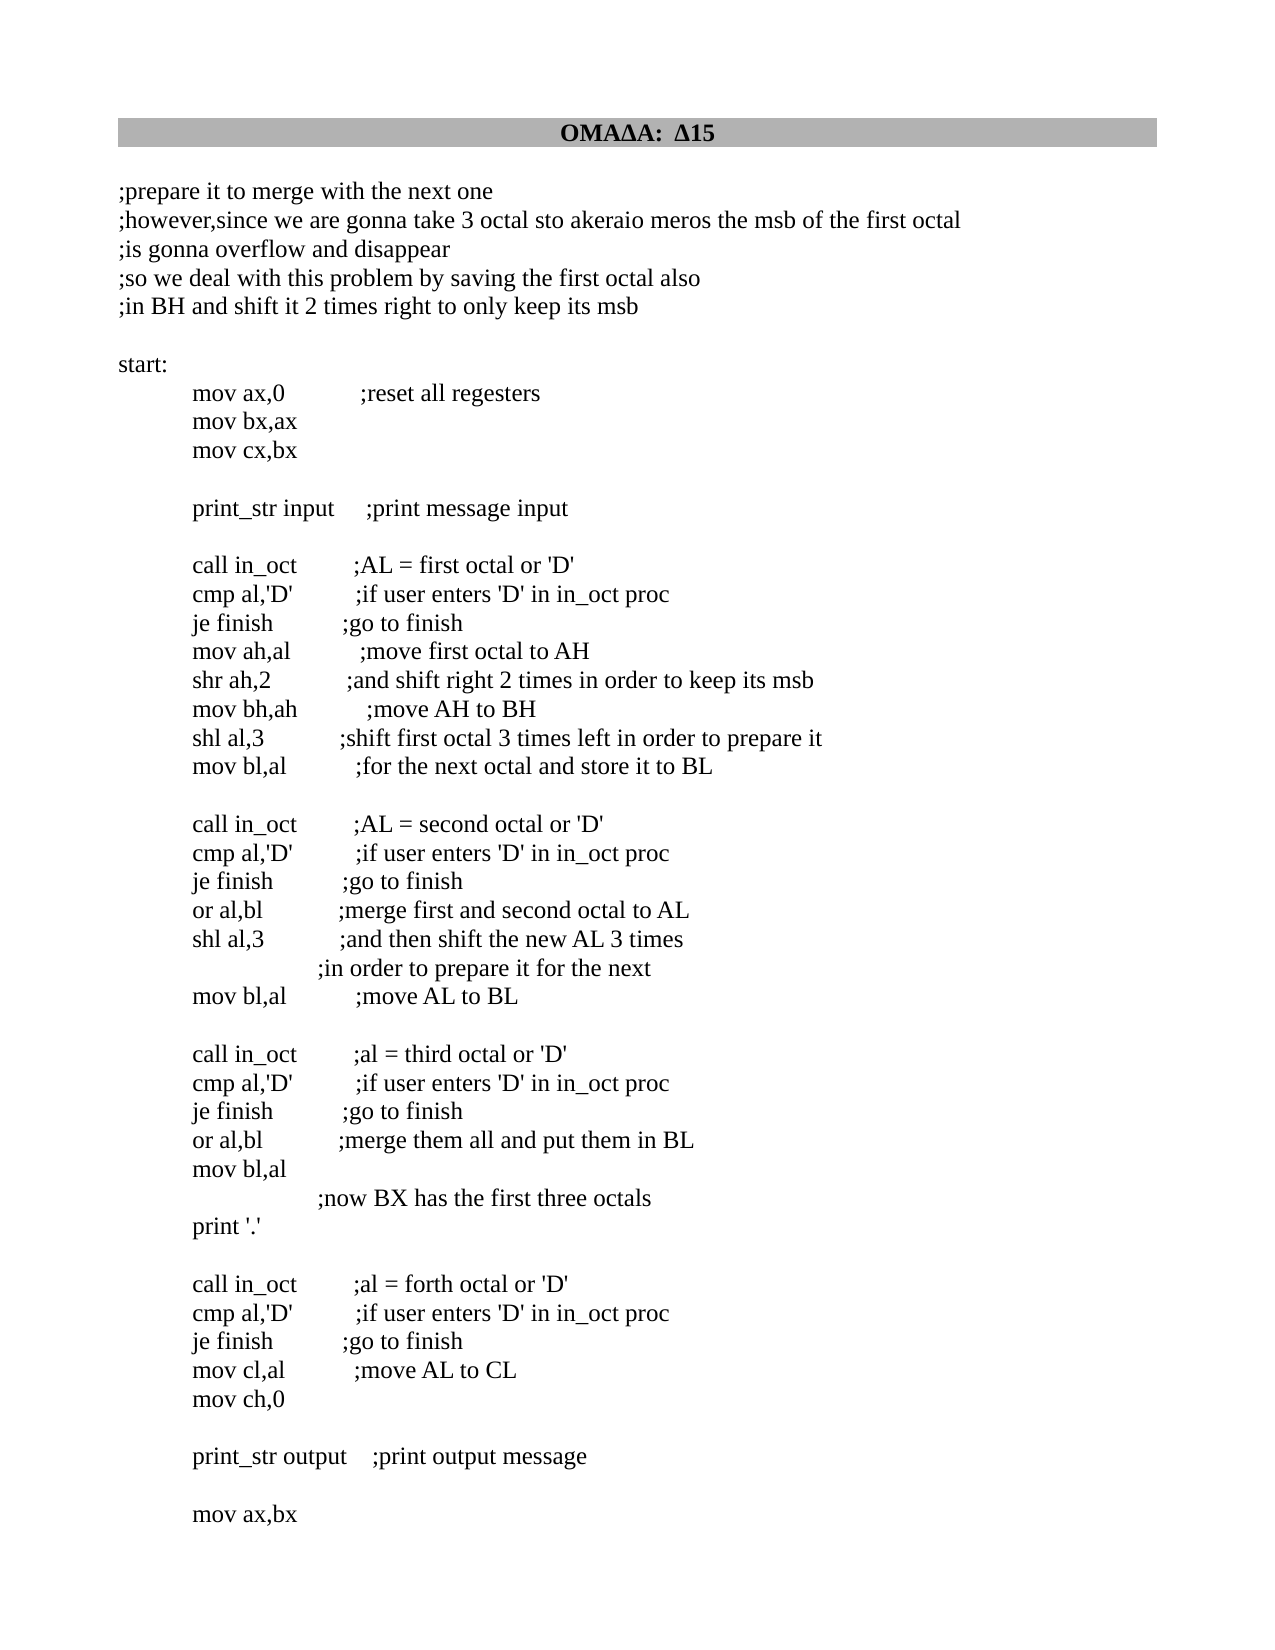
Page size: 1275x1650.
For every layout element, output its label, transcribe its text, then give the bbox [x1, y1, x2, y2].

text ;so we deal with this problem by saving the first octal also [118, 263, 1157, 291]
text mov bl,al [118, 1154, 1157, 1183]
text mov cl,al ;move AL to CL [118, 1355, 1157, 1384]
text print_str output ;print output message [118, 1441, 1157, 1470]
text shl al,3 ;shift first octal 3 times left in order to prepare it [118, 723, 1157, 751]
text je finish ;go to finish [118, 1096, 1157, 1125]
text start: [118, 349, 1157, 378]
text je finish ;go to finish [118, 608, 1157, 636]
text call in_oct ;al = forth octal or 'D' [118, 1269, 1157, 1298]
text call in_oct ;AL = second octal or 'D' [118, 809, 1157, 838]
text cmp al,'D' ;if user enters 'D' in in_oct proc [118, 1068, 1157, 1096]
text ;prepare it to merge with the next one [118, 176, 1157, 205]
text mov cx,bx [118, 435, 1157, 464]
text shr ah,2 ;and shift right 2 times in order to keep its msb [118, 665, 1157, 694]
text call in_oct ;AL = first octal or 'D' [118, 550, 1157, 579]
text print '.' [118, 1211, 1157, 1240]
text mov ax,bx [118, 1499, 1157, 1528]
text mov ch,0 [118, 1384, 1157, 1413]
text mov bh,ah ;move AH to BH [118, 694, 1157, 723]
text ;is gonna overflow and disappear [118, 234, 1157, 263]
text or al,bl ;merge first and second octal to AL [118, 895, 1157, 924]
text cmp al,'D' ;if user enters 'D' in in_oct proc [118, 838, 1157, 866]
text cmp al,'D' ;if user enters 'D' in in_oct proc [118, 1298, 1157, 1326]
text mov bx,ax [118, 406, 1157, 435]
text mov bl,al ;move AL to BL [118, 981, 1157, 1010]
text or al,bl ;merge them all and put them in BL [118, 1125, 1157, 1154]
text ;now BX has the first three octals [118, 1183, 1157, 1211]
text mov ah,al ;move first octal to AH [118, 636, 1157, 665]
text shl al,3 ;and then shift the new AL 3 times [118, 924, 1157, 953]
text print_str input ;print message input [118, 493, 1157, 521]
text je finish ;go to finish [118, 1326, 1157, 1355]
text mov bl,al ;for the next octal and store it to BL [118, 751, 1157, 780]
text mov ax,0 ;reset all regesters [118, 378, 1157, 406]
text je finish ;go to finish [118, 866, 1157, 895]
text call in_oct ;al = third octal or 'D' [118, 1039, 1157, 1068]
text ;in order to prepare it for the next [118, 953, 1157, 981]
text ;in BH and shift it 2 times right to only keep its msb [118, 291, 1157, 320]
text ;however,since we are gonna take 3 octal sto akeraio meros the msb of the first octal [118, 205, 1157, 234]
text cmp al,'D' ;if user enters 'D' in in_oct proc [118, 579, 1157, 608]
